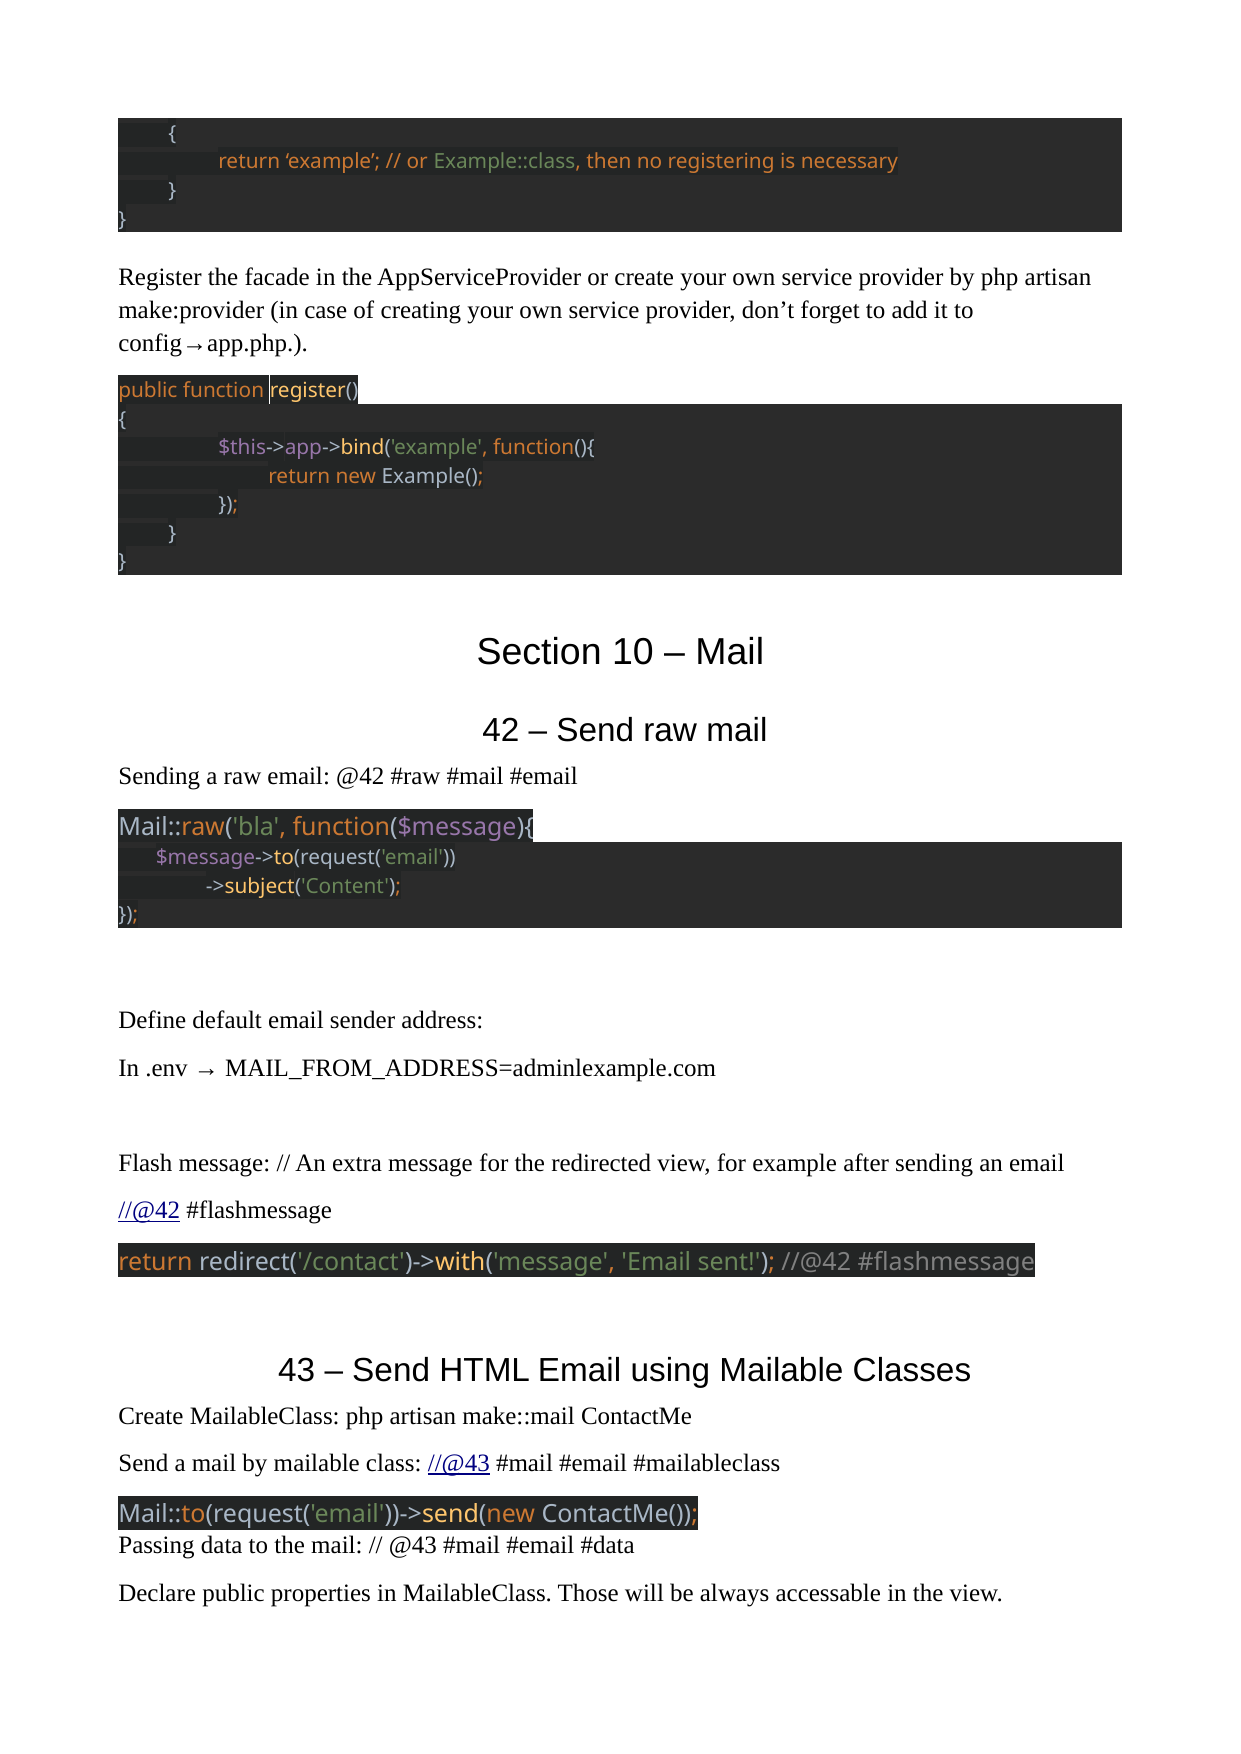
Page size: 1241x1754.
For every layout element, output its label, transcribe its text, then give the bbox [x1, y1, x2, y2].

text Mail::raw('bla', function($message){ [118, 808, 1122, 842]
text Define default email sender address: [118, 1005, 1122, 1034]
text Mail::to(request('email'))->send(new ContactMe()); [118, 1496, 1122, 1530]
text Declare public properties in MailableClass. Those will be always accessable in the view. [118, 1578, 1122, 1606]
text return ‘example’; // or Example::class, then no registering is necessary [118, 147, 1122, 175]
text $this->app->bind('example', function(){ [118, 432, 1122, 461]
subtitle 42 – Send raw mail [118, 710, 1122, 748]
text return redirect('/contact')->with('message', 'Email sent!'); //@42 #flashmessage [118, 1243, 1122, 1277]
text Passing data to the mail: // @43 #mail #email #data [118, 1530, 1122, 1559]
subtitle 43 – Send HTML Email using Mailable Classes [118, 1350, 1122, 1388]
text //@42 #flashmessage [118, 1196, 1122, 1224]
text Sending a raw email: @42 #raw #mail #email [118, 761, 1122, 789]
text In .env → MAIL_FROM_ADDRESS=adminlexample.com [118, 1053, 1122, 1081]
text Register the facade in the AppServiceProvider or create your own service provider by php artisan make:provider (in case of creating your own service provider, don’t forget to add it to config→app.php.). [118, 262, 1122, 356]
subtitle Section 10 – Mail [118, 629, 1122, 672]
text } [118, 175, 1122, 204]
text }); [118, 489, 1122, 518]
text } [118, 546, 1122, 575]
text Create MailableClass: php artisan make::mail ContactMe [118, 1401, 1122, 1429]
text Send a mail by mailable class: //@43 #mail #email #mailableclass [118, 1448, 1122, 1477]
text ->subject('Content'); [118, 871, 1122, 899]
text { [118, 404, 1122, 432]
text { [118, 118, 1122, 147]
text } [118, 204, 1122, 232]
text } [118, 518, 1122, 546]
text Flash message: // An extra message for the redirected view, for example after sending an email [118, 1148, 1122, 1177]
text }); [118, 899, 1122, 928]
text return new Example(); [118, 461, 1122, 489]
text $message->to(request('email')) [118, 842, 1122, 871]
text public function register() [118, 375, 1122, 404]
